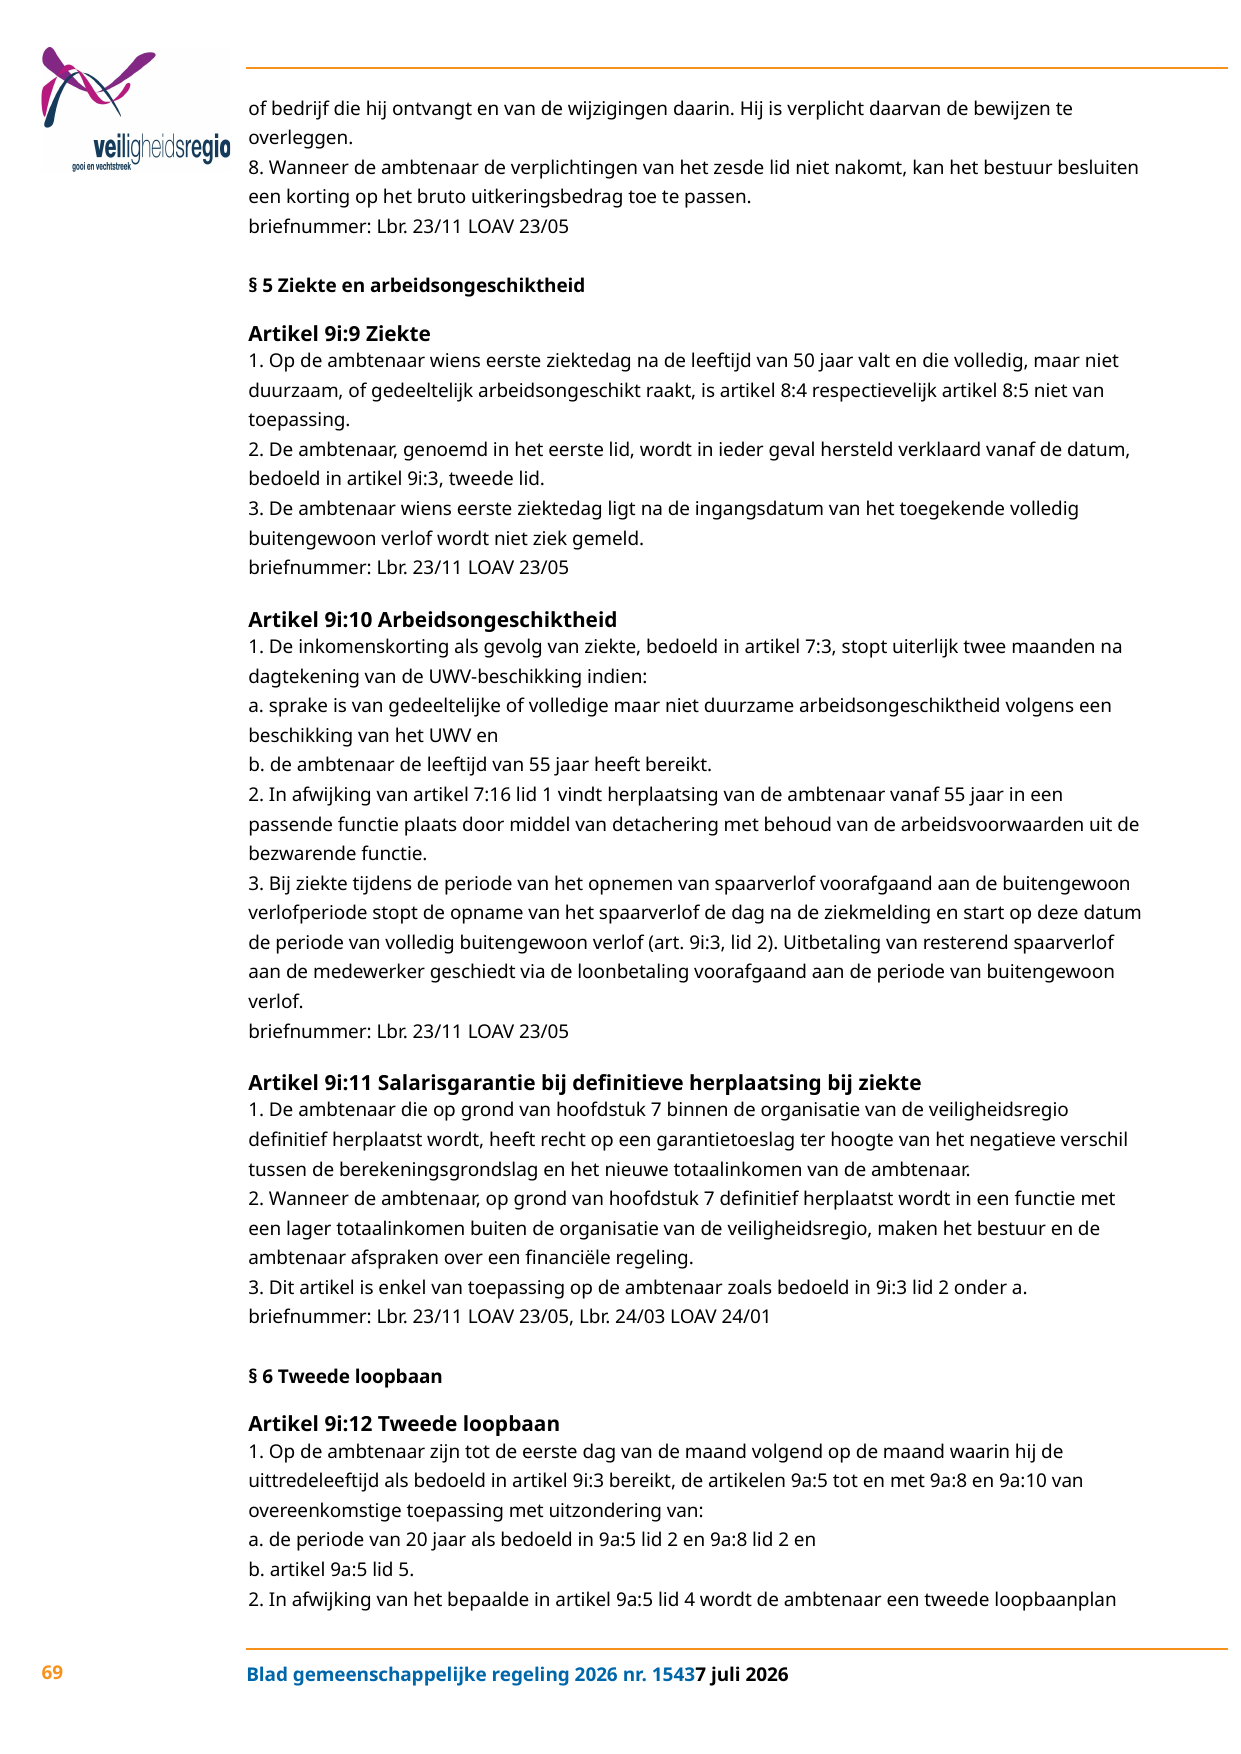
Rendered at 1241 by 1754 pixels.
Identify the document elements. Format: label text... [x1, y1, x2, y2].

text 2. Wanneer de ambtenaar, op grond van hoofdstuk 7 definitief herplaatst wordt in een functie met een lager totaalinkomen buiten de organisatie van de veiligheidsregio, maken het bestuur en de ambtenaar afspraken over een financiële regeling. [248, 1185, 1152, 1270]
text Artikel 9i:11 Salarisgarantie bij definitieve herplaatsing bij ziekte [248, 1068, 1152, 1097]
text § 6 Tweede loopbaan [248, 1363, 1152, 1389]
picture [41, 47, 231, 172]
text 1. Op de ambtenaar wiens eerste ziektedag na de leeftijd van 50 jaar valt en die volledig, maar niet duurzaam, of gedeeltelijk arbeidsongeschikt raakt, is artikel 8:4 respectievelijk artikel 8:5 niet van toepassing. [248, 347, 1152, 432]
text a. sprake is van gedeeltelijke of volledige maar niet duurzame arbeidsongeschiktheid volgens een beschikking van het UWV en [248, 692, 1152, 748]
text 3. Dit artikel is enkel van toepassing op de ambtenaar zoals bedoeld in 9i:3 lid 2 onder a. [248, 1274, 1152, 1300]
text b. de ambtenaar de leeftijd van 55 jaar heeft bereikt. [248, 752, 1152, 777]
text 3. Bij ziekte tijdens de periode van het opnemen van spaarverlof voorafgaand aan de buitengewoon verlofperiode stopt de opname van het spaarverlof de dag na de ziekmelding en start op deze datum de periode van volledig buitengewoon verlof (art. 9i:3, lid 2). Uitbetaling van resterend spaarverlof aan de medewerker geschiedt via de loonbetaling voorafgaand aan de periode van buitengewoon verlof. [248, 870, 1152, 1014]
text 8. Wanneer de ambtenaar de verplichtingen van het zesde lid niet nakomt, kan het bestuur besluiten een korting op het bruto uitkeringsbedrag toe te passen. [248, 154, 1152, 209]
text Artikel 9i:10 Arbeidsongeschiktheid [248, 605, 1152, 633]
text a. de periode van 20 jaar als bedoeld in 9a:5 lid 2 en 9a:8 lid 2 en [248, 1527, 1152, 1552]
text of bedrijf die hij ontvangt en van de wijzigingen daarin. Hij is verplicht daarvan de bewijzen te overleggen. [248, 95, 1152, 150]
text Artikel 9i:9 Ziekte [248, 319, 1152, 347]
text Artikel 9i:12 Tweede loopbaan [248, 1409, 1152, 1438]
text briefnummer: Lbr. 23/11 LOAV 23/05 [248, 1018, 1152, 1043]
text 2. De ambtenaar, genoemd in het eerste lid, wordt in ieder geval hersteld verklaard vanaf de datum, bedoeld in artikel 9i:3, tweede lid. [248, 436, 1152, 491]
text 2. In afwijking van artikel 7:16 lid 1 vindt herplaatsing van de ambtenaar vanaf 55 jaar in een passende functie plaats door middel van detachering met behoud van de arbeidsvoorwaarden uit de bezwarende functie. [248, 781, 1152, 866]
text 1. De ambtenaar die op grond van hoofdstuk 7 binnen de organisatie van de veiligheidsregio definitief herplaatst wordt, heeft recht op een garantietoeslag ter hoogte van het negatieve verschil tussen de berekeningsgrondslag en het nieuwe totaalinkomen van de ambtenaar. [248, 1097, 1152, 1182]
text briefnummer: Lbr. 23/11 LOAV 23/05 [248, 213, 1152, 239]
text b. artikel 9a:5 lid 5. [248, 1556, 1152, 1582]
text § 5 Ziekte en arbeidsongeschiktheid [248, 272, 1152, 298]
text briefnummer: Lbr. 23/11 LOAV 23/05, Lbr. 24/03 LOAV 24/01 [248, 1304, 1152, 1329]
text 1. De inkomenskorting als gevolg van ziekte, bedoeld in artikel 7:3, stopt uiterlijk twee maanden na dagtekening van de UWV-beschikking indien: [248, 633, 1152, 688]
text 2. In afwijking van het bepaalde in artikel 9a:5 lid 4 wordt de ambtenaar een tweede loopbaanplan [248, 1586, 1152, 1612]
text briefnummer: Lbr. 23/11 LOAV 23/05 [248, 554, 1152, 580]
text 1. Op de ambtenaar zijn tot de eerste dag van de maand volgend op de maand waarin hij de uittredeleeftijd als bedoeld in artikel 9i:3 bereikt, de artikelen 9a:5 tot en met 9a:8 en 9a:10 van overeenkomstige toepassing met uitzondering van: [248, 1438, 1152, 1523]
text 3. De ambtenaar wiens eerste ziektedag ligt na de ingangsdatum van het toegekende volledig buitengewoon verlof wordt niet ziek gemeld. [248, 495, 1152, 551]
